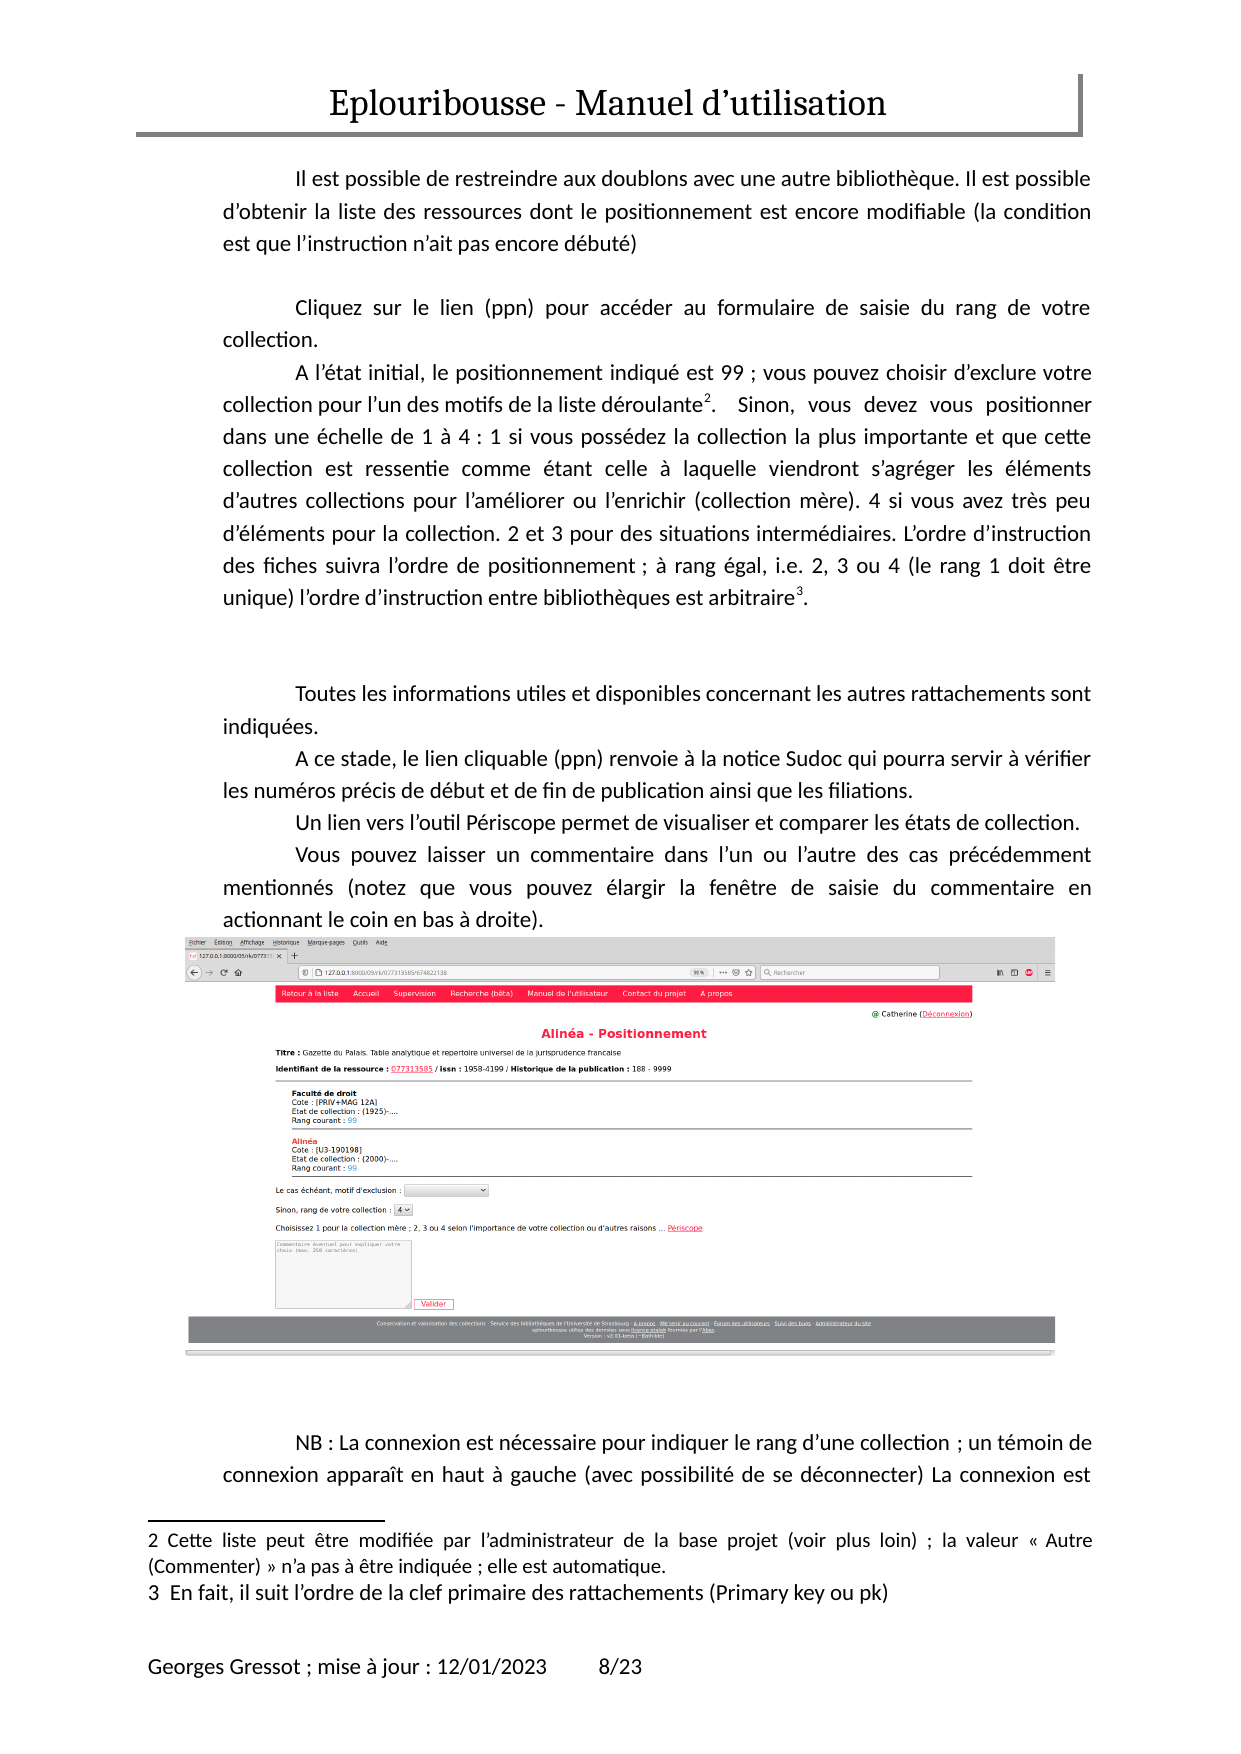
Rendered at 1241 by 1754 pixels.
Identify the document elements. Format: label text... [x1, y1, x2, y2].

text Cette liste peut être modifiée par l’administrateur de la base projet (voir plus loin) ; la valeur « Autre (Commenter) » n’a pas à être indiquée ; elle est automatique. [148, 1527, 1093, 1578]
text En fait, il suit l’ordre de la clef primaire des rattachements (Primary key ou pk) [148, 1578, 1093, 1606]
list Toutes les informations utiles et disponibles concernant les autres rattachements sont indiquées. [223, 679, 1093, 740]
list A l’état initial, le positionnement indiqué est 99 ; vous pouvez choisir d’exclure votre collection pour l’un des motifs de la liste déroulante. Sinon, vous devez vous positionner dans une échelle de 1 à 4 : 1 si vous possédez la collection la plus importante et que cette collection est ressentie comme étant celle à laquelle viendront s’agréger les éléments d’autres collections pour l’améliorer ou l’enrichir (collection mère). 4 si vous avez très peu d’éléments pour la collection. 2 et 3 pour des situations intermédiaires. L’ordre d’instruction des fiches suivra l’ordre de positionnement ; à rang égal, i.e. 2, 3 ou 4 (le rang 1 doit être unique) l’ordre d’instruction entre bibliothèques est arbitraire. [223, 358, 1093, 611]
list Un lien vers l’outil Périscope permet de visualiser et comparer les états de collection. [223, 808, 1093, 836]
list Vous pouvez laisser un commentaire dans l’un ou l’autre des cas précédemment mentionnés (notez que vous pouvez élargir la fenêtre de saisie du commentaire en actionnant le coin en bas à droite). [223, 841, 1093, 933]
list A ce stade, le lien cliquable (ppn) renvoie à la notice Sudoc qui pourra servir à vérifier les numéros précis de début et de fin de publication ainsi que les filiations. [223, 744, 1093, 804]
list Il est possible de restreindre aux doublons avec une autre bibliothèque. Il est possible d’obtenir la liste des ressources dont le positionnement est encore modifiable (la condition est que l’instruction n’ait pas encore débuté) [223, 164, 1093, 257]
list NB : La connexion est nécessaire pour indiquer le rang d’une collection ; un témoin de connexion apparaît en haut à gauche (avec possibilité de se déconnecter) La connexion est [223, 1428, 1093, 1489]
picture [185, 937, 1055, 1356]
list Cliquez sur le lien (ppn) pour accéder au formulaire de saisie du rang de votre collection. [223, 293, 1093, 353]
